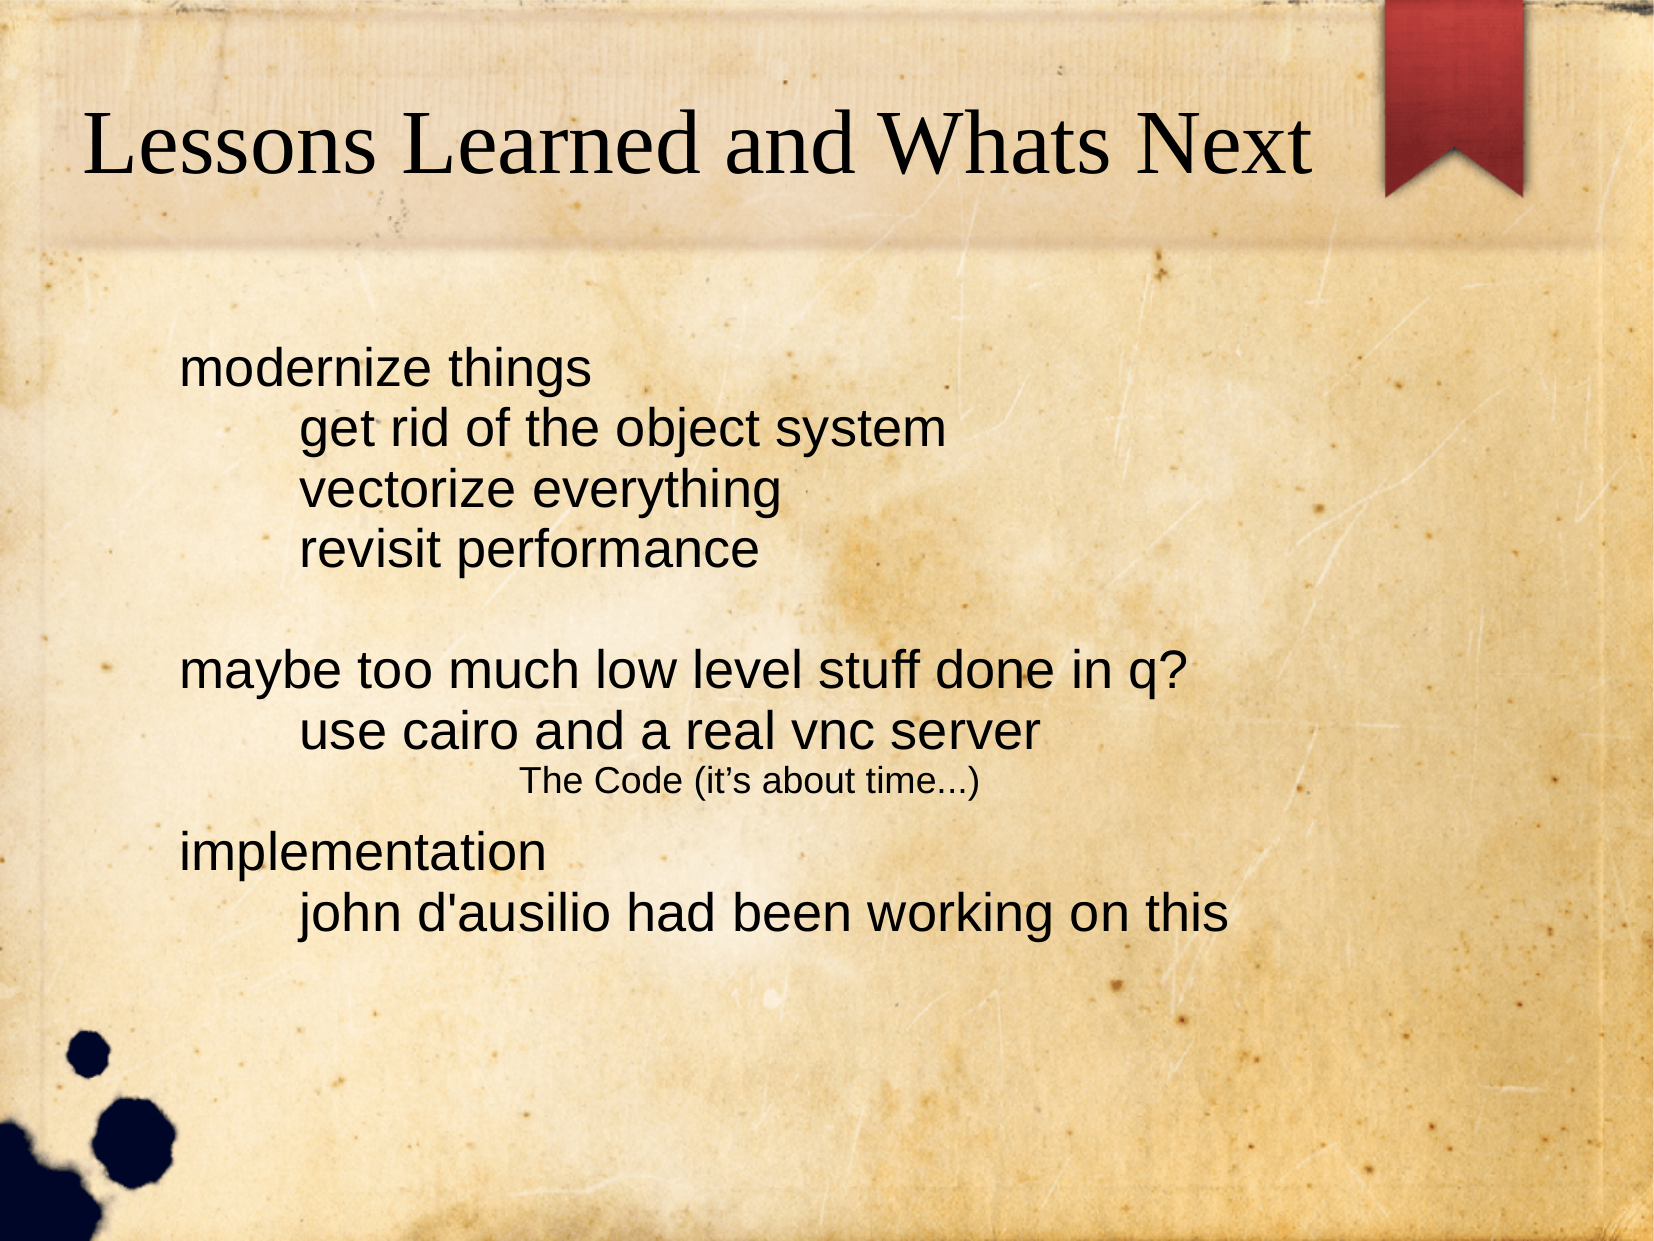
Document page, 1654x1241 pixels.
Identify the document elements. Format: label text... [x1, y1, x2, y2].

picture [0, 0, 1654, 1241]
text_box modernize things get rid of the object system vectorize everything revisit performance maybe too much low level stuff done in q? use cairo and a real vnc server implementation john d'ausilio had been working on this [165, 330, 1382, 1056]
title Lessons Learned and Whats Next [82, 49, 1347, 237]
text_box The Code (it’s about time...) [504, 751, 996, 809]
